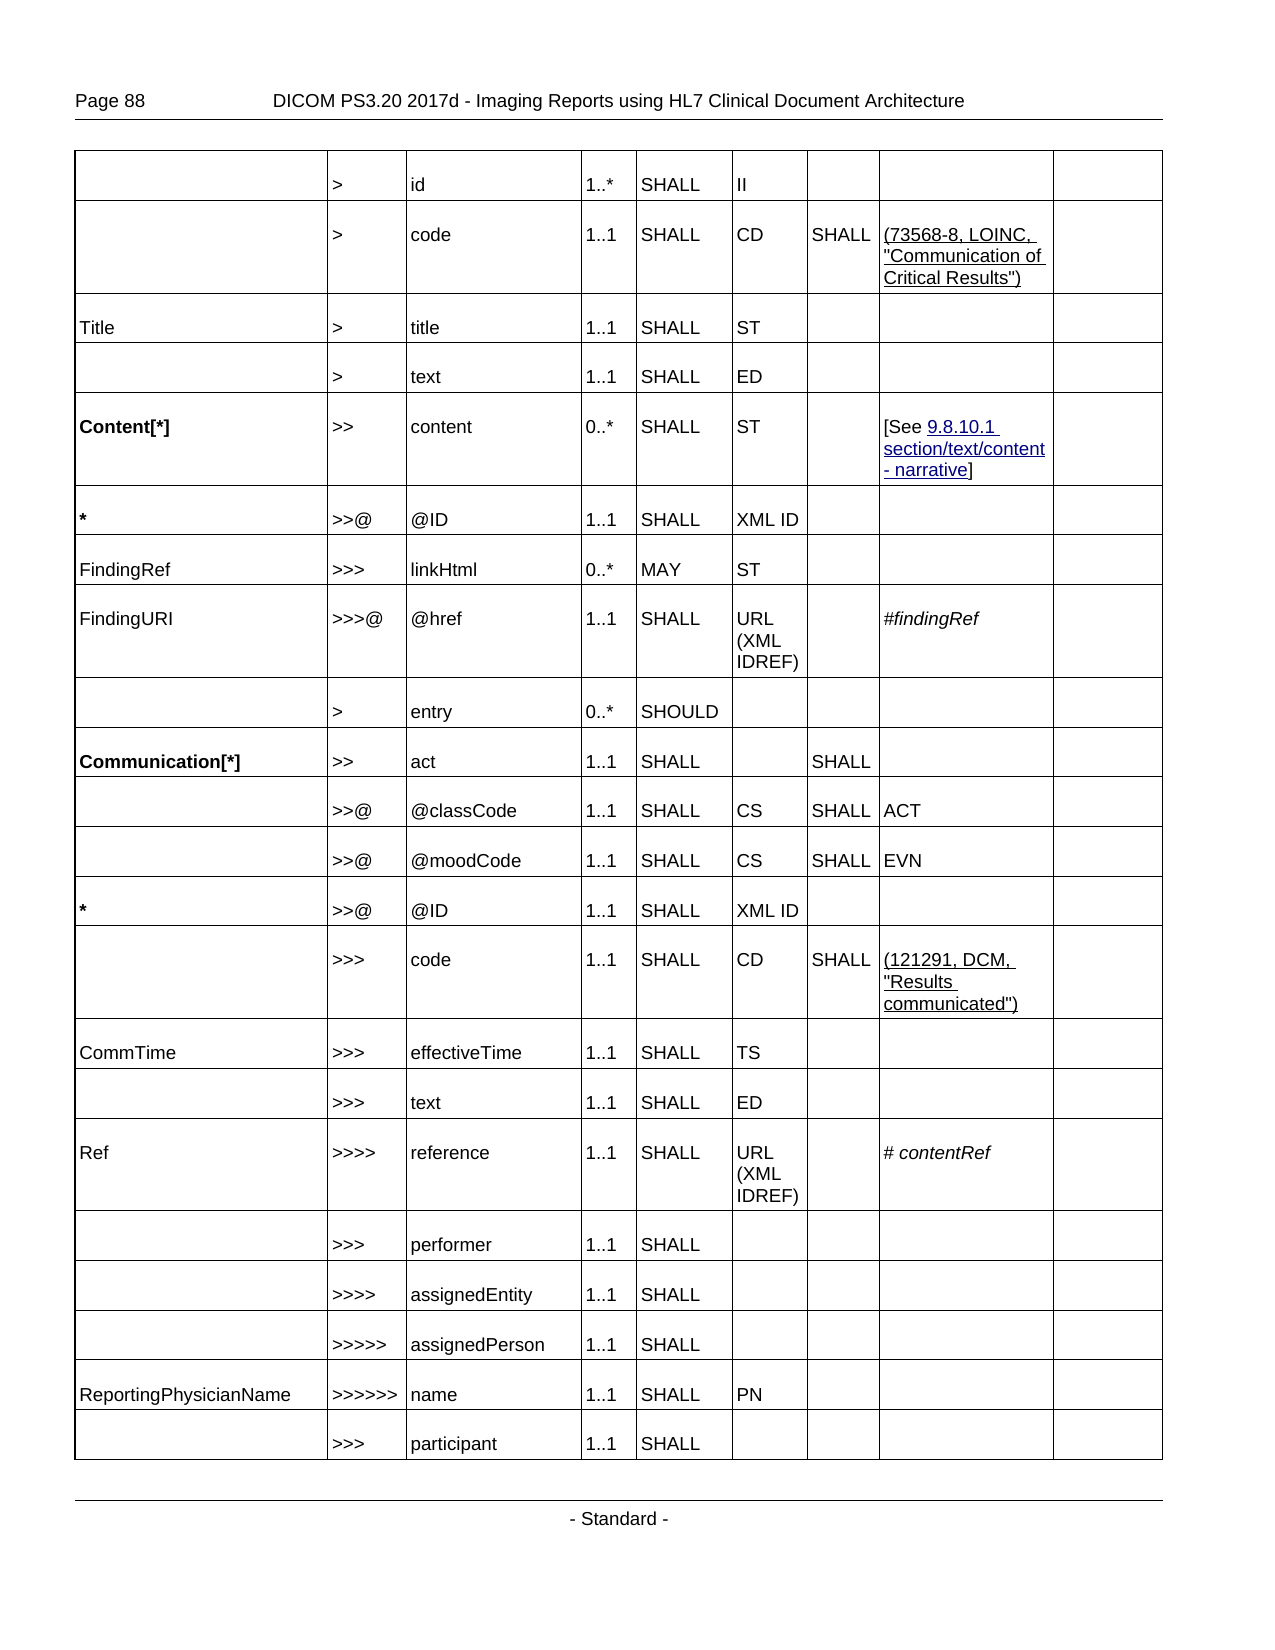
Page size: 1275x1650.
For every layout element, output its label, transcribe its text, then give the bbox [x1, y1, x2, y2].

table_cell SHALL [637, 294, 732, 342]
table_cell code [407, 201, 581, 292]
table_cell CS [733, 827, 807, 876]
table_cell 1..1 [582, 728, 636, 776]
table_cell SHALL [637, 1211, 732, 1260]
table_cell CS [733, 777, 807, 826]
table_cell 1..1 [582, 1211, 636, 1260]
table_cell >>@ [328, 827, 406, 876]
table_cell 1..1 [582, 1410, 636, 1459]
table_cell >> [328, 393, 406, 485]
table_cell [1054, 585, 1162, 677]
table_cell [1054, 151, 1162, 200]
table_cell (73568-8, LOINC, "Communication of Critical Results") [880, 201, 1053, 292]
table_cell 0..* [582, 678, 636, 727]
table_cell [733, 1211, 807, 1260]
table_cell [880, 486, 1053, 534]
table_cell performer [407, 1211, 581, 1260]
table_cell >>@ [328, 777, 406, 826]
table_cell reference [407, 1119, 581, 1210]
table_cell [808, 1410, 879, 1459]
table_cell [733, 1410, 807, 1459]
table_cell [1054, 678, 1162, 727]
table_cell >>>>> [328, 1311, 406, 1359]
table_cell [880, 1019, 1053, 1068]
table_cell [808, 1069, 879, 1117]
table_cell >>>> [328, 1119, 406, 1210]
table_cell 1..1 [582, 343, 636, 392]
table_cell ST [733, 393, 807, 485]
table_cell > [328, 201, 406, 292]
table_cell Finding​URI [76, 585, 327, 677]
table_cell [1054, 1069, 1162, 1117]
table_cell title [407, 294, 581, 342]
table_cell [1054, 877, 1162, 925]
table_cell >>> [328, 1410, 406, 1459]
table_cell [1054, 343, 1162, 392]
table_cell XML ID [733, 877, 807, 925]
table_cell [1054, 1211, 1162, 1260]
table_cell [1054, 1119, 1162, 1210]
table_cell [1054, 926, 1162, 1018]
table_cell act [407, 728, 581, 776]
table_cell [808, 678, 879, 727]
table_cell [808, 294, 879, 342]
table_cell (121291, DCM, "Results communicated") [880, 926, 1053, 1018]
table_cell SHALL [637, 1119, 732, 1210]
table_cell SHALL [637, 201, 732, 292]
table_cell [76, 1069, 327, 1117]
table_cell [808, 1360, 879, 1409]
table_cell [733, 728, 807, 776]
table_cell 1..1 [582, 1261, 636, 1310]
table_cell id [407, 151, 581, 200]
table_cell ED [733, 1069, 807, 1117]
table_cell SHALL [808, 777, 879, 826]
table_cell @href [407, 585, 581, 677]
table_cell [76, 678, 327, 727]
table_cell MAY [637, 535, 732, 584]
table_cell [880, 151, 1053, 200]
table_cell [880, 1261, 1053, 1310]
table_cell > [328, 294, 406, 342]
table_cell [1054, 486, 1162, 534]
table_cell 1..1 [582, 1119, 636, 1210]
table_cell 1..* [582, 151, 636, 200]
table_cell [76, 827, 327, 876]
table_cell >> [328, 728, 406, 776]
table_cell CD [733, 926, 807, 1018]
table_cell CD [733, 201, 807, 292]
table_cell SHALL [808, 827, 879, 876]
table_cell code [407, 926, 581, 1018]
table_cell [880, 1069, 1053, 1117]
table_cell TS [733, 1019, 807, 1068]
table_cell [76, 1261, 327, 1310]
table_cell [808, 1019, 879, 1068]
table_cell @ID [407, 877, 581, 925]
table_cell SHALL [637, 777, 732, 826]
table_cell >>@ [328, 877, 406, 925]
table_cell >>> [328, 1211, 406, 1260]
table_cell [76, 151, 327, 200]
table_cell SHALL [637, 1410, 732, 1459]
table_cell >>>> [328, 1261, 406, 1310]
table_cell [1054, 1311, 1162, 1359]
table_cell ED [733, 343, 807, 392]
table_cell [1054, 535, 1162, 584]
table_cell [76, 343, 327, 392]
table_cell [76, 1211, 327, 1260]
table_cell #findingRef [880, 585, 1053, 677]
table_cell SHALL [637, 486, 732, 534]
table_cell [808, 343, 879, 392]
table_cell [880, 1211, 1053, 1260]
table_cell # content​Ref [880, 1119, 1053, 1210]
table_cell 1..1 [582, 1311, 636, 1359]
table_cell [880, 1410, 1053, 1459]
table_cell SHALL [637, 393, 732, 485]
table_cell 1..1 [582, 1069, 636, 1117]
table_cell >>> [328, 1069, 406, 1117]
table_cell EVN [880, 827, 1053, 876]
table_cell SHALL [637, 1311, 732, 1359]
table_cell assignedPerson [407, 1311, 581, 1359]
table_cell [1054, 777, 1162, 826]
table_cell 1..1 [582, 201, 636, 292]
table_cell [76, 926, 327, 1018]
table_cell [880, 343, 1053, 392]
table_cell Finding​Ref [76, 535, 327, 584]
table_cell SHALL [637, 1019, 732, 1068]
table_cell [880, 535, 1053, 584]
table_cell [733, 678, 807, 727]
table_cell effective​Time [407, 1019, 581, 1068]
table_cell >>> [328, 926, 406, 1018]
table_cell @classCode [407, 777, 581, 826]
table_cell >>>>>> [328, 1360, 406, 1409]
table_cell [808, 535, 879, 584]
table_cell 1..1 [582, 1019, 636, 1068]
table_cell [1054, 827, 1162, 876]
table_cell Comm​Time [76, 1019, 327, 1068]
table_cell URL (XML IDREF) [733, 1119, 807, 1210]
table_cell SHALL [637, 877, 732, 925]
table_cell > [328, 678, 406, 727]
table_cell [1054, 1261, 1162, 1310]
table_cell SHALL [808, 926, 879, 1018]
table_cell entry [407, 678, 581, 727]
table_cell [733, 1261, 807, 1310]
table_cell participant [407, 1410, 581, 1459]
table_cell > [328, 151, 406, 200]
table_cell SHALL [637, 585, 732, 677]
table_cell Content[*] [76, 393, 327, 485]
table_cell [808, 393, 879, 485]
table_cell [1054, 1410, 1162, 1459]
table_cell [1054, 393, 1162, 485]
table_cell >>> [328, 1019, 406, 1068]
table_cell [880, 678, 1053, 727]
table_cell content [407, 393, 581, 485]
table_cell 1..1 [582, 827, 636, 876]
table_cell [76, 777, 327, 826]
table_cell text [407, 343, 581, 392]
table_cell XML ID [733, 486, 807, 534]
table_cell * [76, 486, 327, 534]
table_cell [76, 1311, 327, 1359]
table_cell SHOULD [637, 678, 732, 727]
table_cell [See 9.8.10.1 section/text/content - narrative] [880, 393, 1053, 485]
table_cell > [328, 343, 406, 392]
table_cell [880, 1311, 1053, 1359]
table_cell SHALL [637, 343, 732, 392]
table_cell SHALL [637, 1261, 732, 1310]
table_cell [808, 585, 879, 677]
table_cell >>> [328, 535, 406, 584]
table_cell >>@ [328, 486, 406, 534]
table_cell * [76, 877, 327, 925]
table_cell [1054, 728, 1162, 776]
table_cell Ref [76, 1119, 327, 1210]
table_cell SHALL [637, 1069, 732, 1117]
table_cell 0..* [582, 393, 636, 485]
table_cell 1..1 [582, 294, 636, 342]
table_cell [76, 1410, 327, 1459]
table_cell [880, 877, 1053, 925]
table_cell 0..* [582, 535, 636, 584]
table_cell [880, 294, 1053, 342]
table_cell [808, 151, 879, 200]
table_cell 1..1 [582, 926, 636, 1018]
table_cell SHALL [808, 201, 879, 292]
table_cell [1054, 1360, 1162, 1409]
table_cell SHALL [637, 827, 732, 876]
table_cell 1..1 [582, 1360, 636, 1409]
table_cell Reporting​Physician​Name [76, 1360, 327, 1409]
table_cell [76, 201, 327, 292]
table_cell [808, 877, 879, 925]
table_cell [880, 1360, 1053, 1409]
table_cell @ID [407, 486, 581, 534]
table_cell text [407, 1069, 581, 1117]
table_cell SHALL [808, 728, 879, 776]
table_cell [1054, 201, 1162, 292]
table_cell @moodCode [407, 827, 581, 876]
table_cell 1..1 [582, 585, 636, 677]
table_cell >>>@ [328, 585, 406, 677]
table_cell Communication[*] [76, 728, 327, 776]
table_cell [808, 1311, 879, 1359]
table_cell 1..1 [582, 877, 636, 925]
table_cell ST [733, 535, 807, 584]
table_cell ACT [880, 777, 1053, 826]
table_cell [808, 1211, 879, 1260]
table_cell PN [733, 1360, 807, 1409]
table_cell ST [733, 294, 807, 342]
table_cell SHALL [637, 1360, 732, 1409]
table_cell link​Html [407, 535, 581, 584]
table_cell [808, 1119, 879, 1210]
table_cell [1054, 1019, 1162, 1068]
table_cell [880, 728, 1053, 776]
table_cell 1..1 [582, 777, 636, 826]
table_cell SHALL [637, 728, 732, 776]
table_cell SHALL [637, 151, 732, 200]
table_cell [733, 1311, 807, 1359]
table_cell 1..1 [582, 486, 636, 534]
table_cell [1054, 294, 1162, 342]
table_cell [808, 486, 879, 534]
table_cell [808, 1261, 879, 1310]
table_cell assigned​Entity [407, 1261, 581, 1310]
table_cell name [407, 1360, 581, 1409]
table_cell URL (XML IDREF) [733, 585, 807, 677]
table_cell II [733, 151, 807, 200]
table_cell Title [76, 294, 327, 342]
table_cell SHALL [637, 926, 732, 1018]
